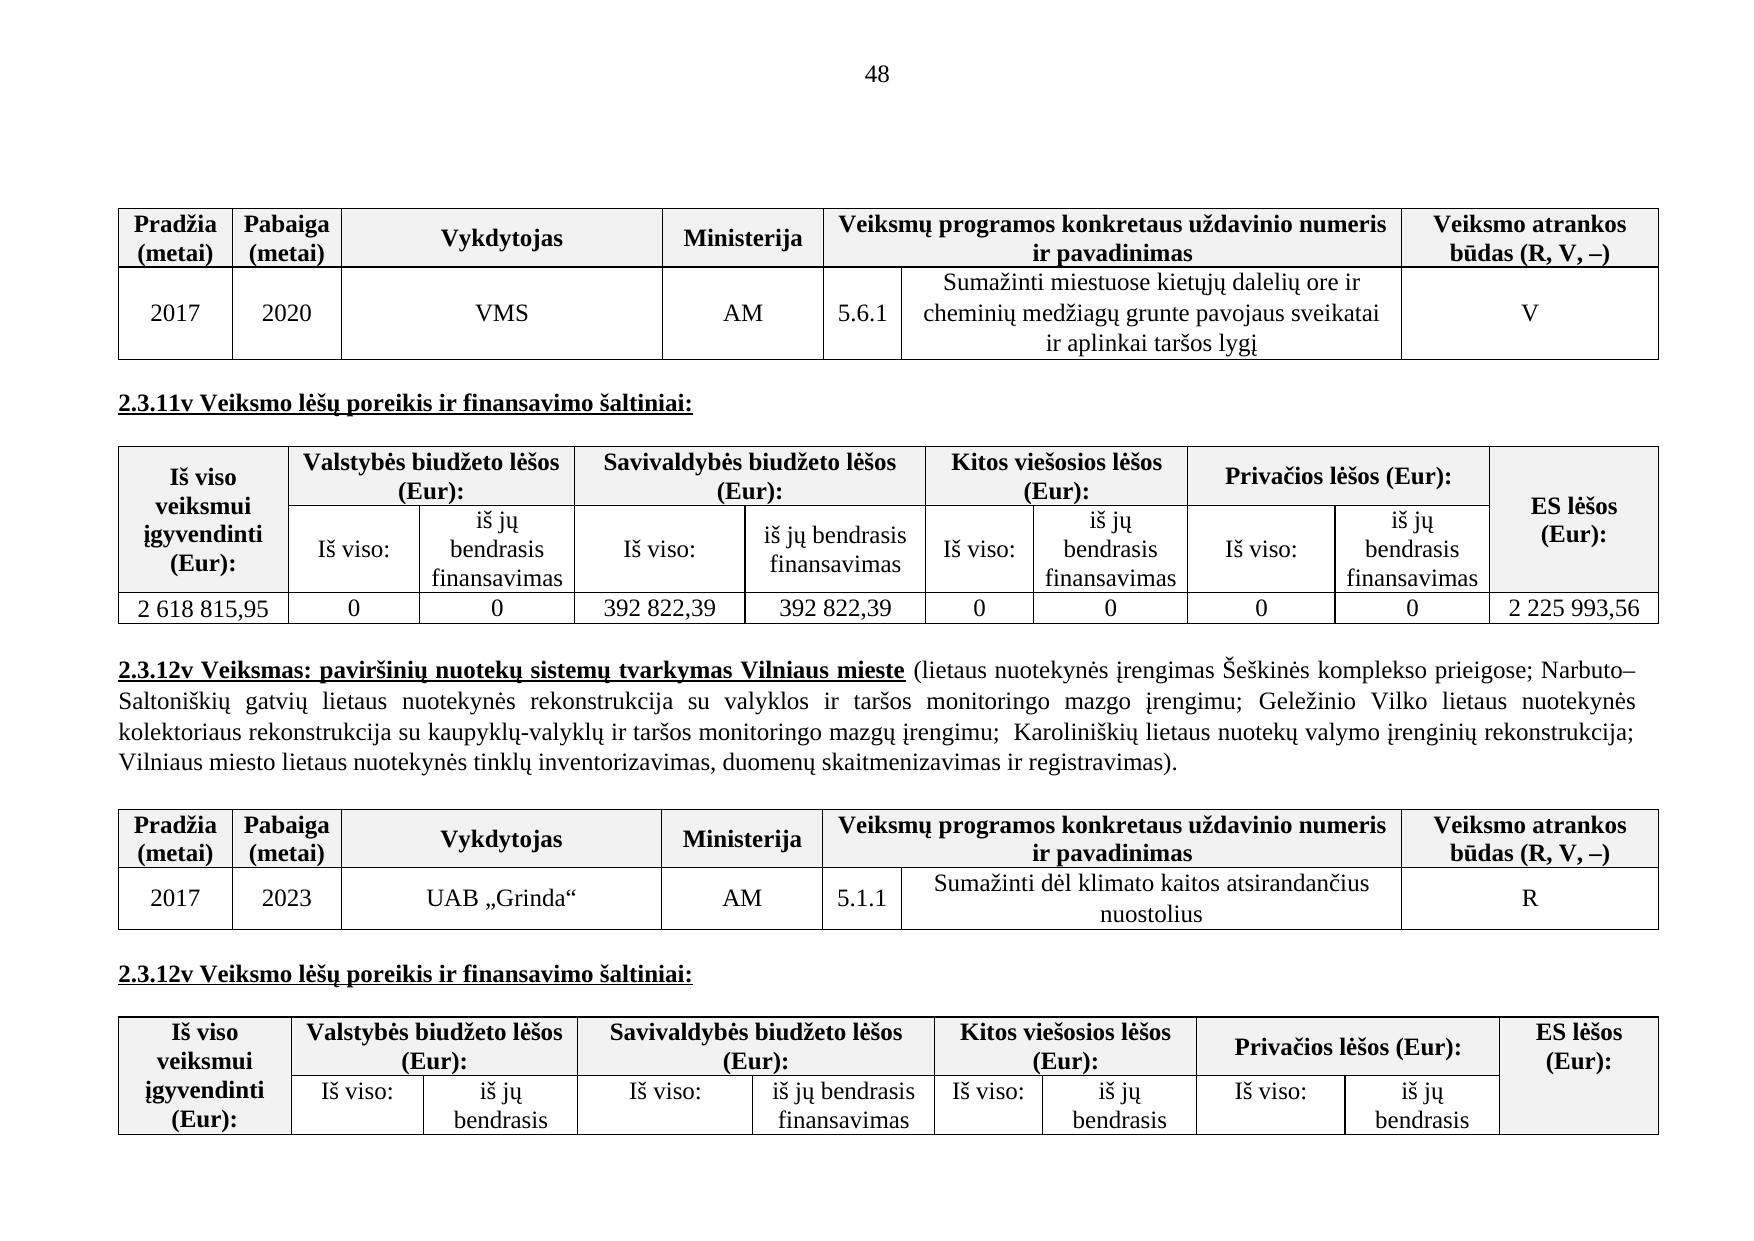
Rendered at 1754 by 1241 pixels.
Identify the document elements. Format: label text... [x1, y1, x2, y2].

table_header Privačios lėšos (Eur): [1197, 1018, 1499, 1075]
table_cell AM [662, 868, 822, 929]
table_header Pradžia (metai) [119, 810, 232, 867]
table_header Savivaldybės biudžeto lėšos (Eur): [575, 447, 925, 504]
table_header Iš viso veiksmui įgyvendinti (Eur): [119, 1018, 291, 1133]
table_cell Iš viso: [1197, 1076, 1344, 1133]
table_cell Iš viso: [935, 1076, 1042, 1133]
table_cell Iš viso: [926, 506, 1033, 592]
table_header Savivaldybės biudžeto lėšos (Eur): [578, 1018, 934, 1075]
table_cell R [1402, 868, 1658, 929]
table_cell 392 822,39 [575, 593, 744, 623]
table_cell 2023 [233, 868, 341, 929]
table_cell Iš viso: [292, 1076, 423, 1133]
table_cell 2017 [119, 868, 232, 929]
table_cell Sumažinti miestuose kietųjų dalelių ore ir cheminių medžiagų grunte pavojaus sveikatai ir aplinkai taršos lygį [902, 268, 1401, 359]
table_header Ministerija [662, 810, 822, 867]
table_cell Iš viso: [578, 1076, 752, 1133]
table_header Valstybės biudžeto lėšos (Eur): [292, 1018, 577, 1075]
table_header Veiksmų programos konkretaus uždavinio numeris ir pavadinimas [823, 810, 1401, 867]
table_header Pabaiga (metai) [233, 209, 341, 266]
table_cell 0 [289, 593, 419, 623]
table_cell V [1402, 268, 1658, 359]
table_cell AM [663, 268, 823, 359]
table_header Veiksmo atrankos būdas (R, V, –) [1402, 810, 1658, 867]
text 2.3.11v Veiksmo lėšų poreikis ir finansavimo šaltiniai: [118, 388, 1636, 417]
table_cell 0 [1034, 593, 1187, 623]
table_cell 2017 [119, 268, 232, 359]
table_cell Iš viso: [575, 506, 744, 592]
table_cell 392 822,39 [746, 593, 925, 623]
text 2.3.12v Veiksmo lėšų poreikis ir finansavimo šaltiniai: [118, 959, 1636, 988]
table_cell iš jų bendrasis [1043, 1076, 1196, 1133]
table_header Ministerija [663, 209, 823, 266]
table_header ES lėšos (Eur): [1490, 447, 1658, 592]
table_cell 0 [1188, 593, 1334, 623]
table_header Vykdytojas [342, 209, 662, 266]
table_header Valstybės biudžeto lėšos (Eur): [289, 447, 574, 504]
table_header Veiksmo atrankos būdas (R, V, –) [1402, 209, 1658, 266]
table_header Veiksmų programos konkretaus uždavinio numeris ir pavadinimas [824, 209, 1401, 266]
table_cell Iš viso: [289, 506, 419, 592]
table_cell iš jų bendrasis [1346, 1076, 1499, 1133]
table_cell 5.6.1 [824, 268, 901, 359]
table_cell 0 [420, 593, 574, 623]
table_cell iš jų bendrasis [424, 1076, 577, 1133]
text 2.3.12v Veiksmas: paviršinių nuotekų sistemų tvarkymas Vilniaus mieste (lietaus nuotekynės įrengimas Šeškinės komplekso prieigose; Narbuto–Saltoniškių gatvių lietaus nuotekynės rekonstrukcija su valyklos ir taršos monitoringo mazgo įrengimu; Geležinio Vilko lietaus nuotekynės kolektoriaus rekonstrukcija su kaupyklų-valyklų ir taršos monitoringo mazgų įrengimu; Karoliniškių lietaus nuotekų valymo įrenginių rekonstrukcija; Vilniaus miesto lietaus nuotekynės tinklų inventorizavimas, duomenų skaitmenizavimas ir registravimas). [118, 655, 1636, 776]
table_cell iš jų bendrasis finansavimas [420, 506, 574, 592]
table_cell iš jų bendrasis finansavimas [746, 506, 925, 592]
table_cell 5.1.1 [823, 868, 901, 929]
table_cell Sumažinti dėl klimato kaitos atsirandančius nuostolius [902, 868, 1401, 929]
table_header Pradžia (metai) [119, 209, 232, 266]
table_cell iš jų bendrasis finansavimas [1336, 506, 1489, 592]
table_cell 2 225 993,56 [1490, 593, 1658, 623]
table_header Privačios lėšos (Eur): [1188, 447, 1489, 504]
table_header Kitos viešosios lėšos (Eur): [926, 447, 1187, 504]
table_cell iš jų bendrasis finansavimas [1034, 506, 1187, 592]
table_header ES lėšos (Eur): [1500, 1018, 1658, 1133]
table_cell iš jų bendrasis finansavimas [753, 1076, 934, 1133]
table_header Vykdytojas [342, 810, 661, 867]
table_cell 0 [1336, 593, 1489, 623]
table_cell VMS [342, 268, 662, 359]
table_cell UAB „Grinda“ [342, 868, 661, 929]
table_header Pabaiga (metai) [233, 810, 341, 867]
table_header Kitos viešosios lėšos (Eur): [935, 1018, 1196, 1075]
table_header Iš viso veiksmui įgyvendinti (Eur): [119, 447, 288, 592]
table_cell 2 618 815,95 [119, 593, 288, 623]
table_cell Iš viso: [1188, 506, 1334, 592]
table_cell 2020 [233, 268, 341, 359]
table_cell 0 [926, 593, 1033, 623]
